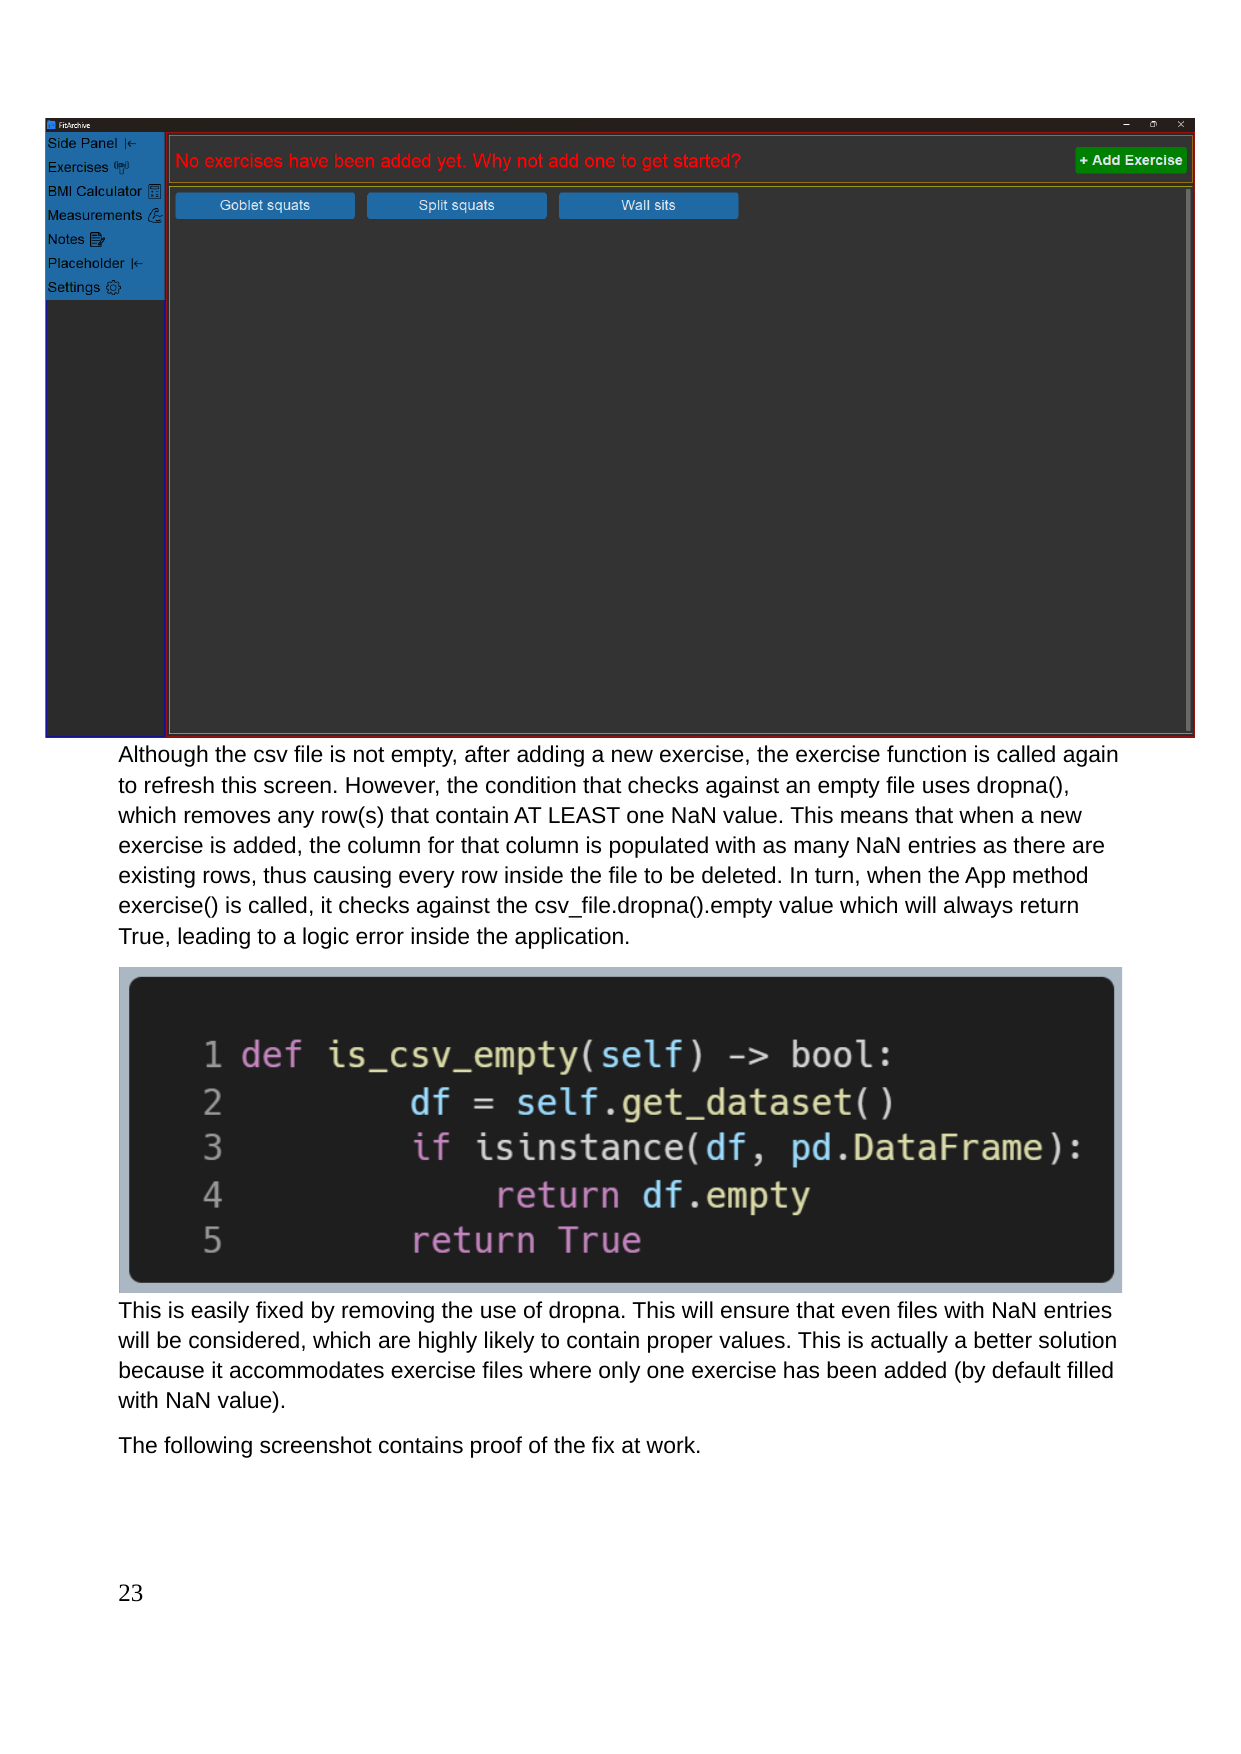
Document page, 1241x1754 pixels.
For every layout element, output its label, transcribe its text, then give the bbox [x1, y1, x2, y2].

text The following screenshot contains proof of the fix at work. [118, 1432, 1122, 1458]
picture [45, 118, 1195, 738]
picture [118, 967, 1123, 1293]
text This is easily fixed by removing the use of dropna. This will ensure that even files with NaN entries will be considered, which are highly likely to contain proper values. This is actually a better solution because it accommodates exercise files where only one exercise has been added (by default filled with NaN value). [118, 1293, 1122, 1414]
text Although the csv file is not empty, after adding a new exercise, the exercise function is called again to refresh this screen. However, the condition that checks against an empty file uses dropna(), which removes any row(s) that contain AT LEAST one NaN value. This means that when a new exercise is added, the column for that column is populated with as many NaN entries as there are existing rows, thus causing every row inside the file to be deleted. In turn, when the App method exercise() is called, it checks against the csv_file.dropna().empty value which will always return True, leading to a logic error inside the application. [118, 738, 1122, 949]
